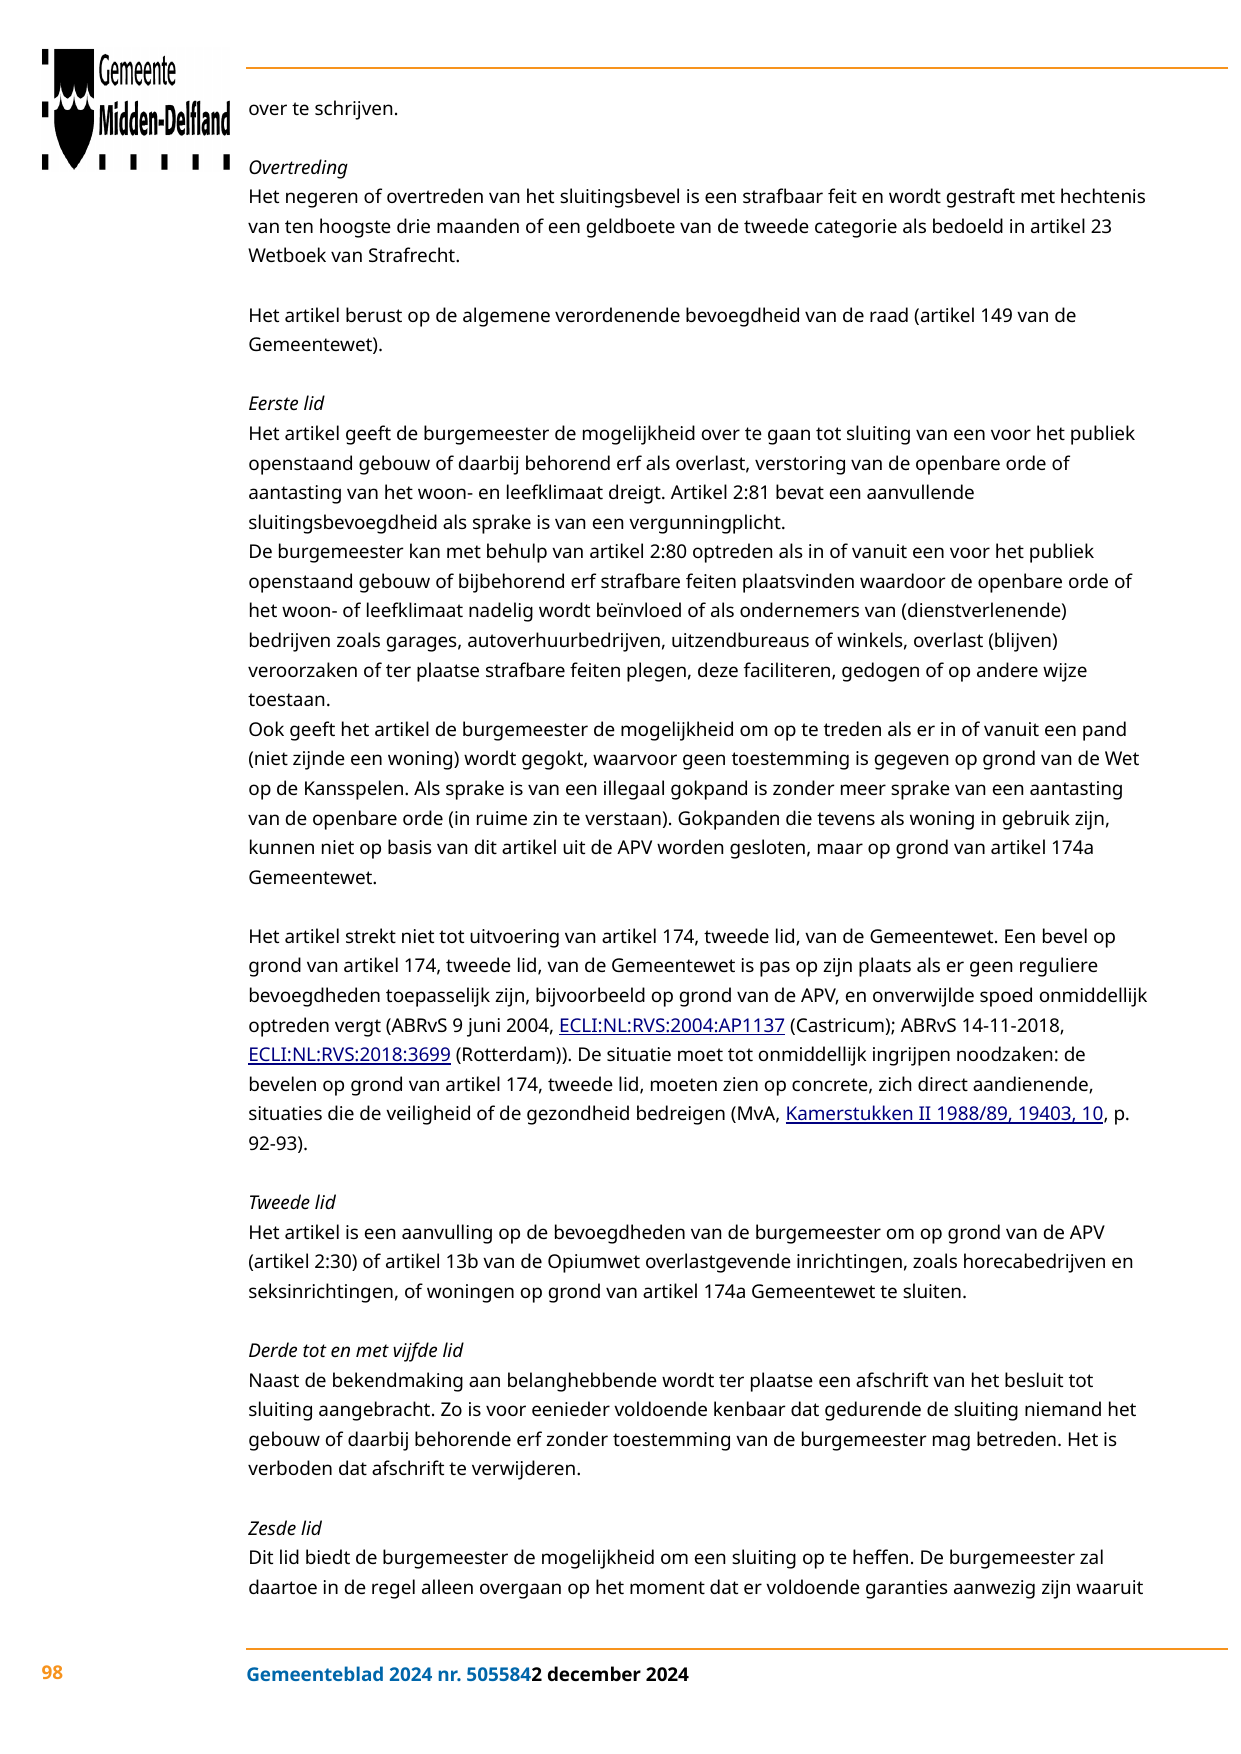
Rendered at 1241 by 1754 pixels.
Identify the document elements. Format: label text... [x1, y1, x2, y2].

text Het artikel is een aanvulling op de bevoegdheden van de burgemeester om op grond van de APV (artikel 2:30) of artikel 13b van de Opiumwet overlastgevende inrichtingen, zoals horecabedrijven en seksinrichtingen, of woningen op grond van artikel 174a Gemeentewet te sluiten. [248, 1219, 1152, 1304]
text Dit lid biedt de burgemeester de mogelijkheid om een sluiting op te heffen. De burgemeester zal daartoe in de regel alleen overgaan op het moment dat er voldoende garanties aanwezig zijn waaruit [248, 1544, 1152, 1600]
text Tweede lid [248, 1189, 1152, 1215]
text Het artikel berust op de algemene verordenende bevoegdheid van de raad (artikel 149 van de Gemeentewet). [248, 302, 1152, 357]
text Eerste lid [248, 391, 1152, 416]
text Naast de bekendmaking aan belanghebbende wordt ter plaatse een afschrift van het besluit tot sluiting aangebracht. Zo is voor eenieder voldoende kenbaar dat gedurende de sluiting niemand het gebouw of daarbij behorende erf zonder toestemming van de burgemeester mag betreden. Het is verboden dat afschrift te verwijderen. [248, 1367, 1152, 1481]
text Derde tot en met vijfde lid [248, 1337, 1152, 1363]
text Het artikel strekt niet tot uitvoering van artikel 174, tweede lid, van de Gemeentewet. Een bevel op grond van artikel 174, tweede lid, van de Gemeentewet is pas op zijn plaats als er geen reguliere bevoegdheden toepasselijk zijn, bijvoorbeeld op grond van de APV, en onverwijlde spoed onmiddellijk optreden vergt (ABRvS 9 juni 2004, ECLI:NL:RVS:2004:AP1137 (Castricum); ABRvS 14-11-2018, ECLI:NL:RVS:2018:3699 (Rotterdam)). De situatie moet tot onmiddellijk ingrijpen noodzaken: de bevelen op grond van artikel 174, tweede lid, moeten zien op concrete, zich direct aandienende, situaties die de veiligheid of de gezondheid bedreigen (MvA, Kamerstukken II 1988/89, 19403, 10, p. 92-93). [248, 923, 1152, 1156]
text Het negeren of overtreden van het sluitingsbevel is een strafbaar feit en wordt gestraft met hechtenis van ten hoogste drie maanden of een geldboete van de tweede categorie als bedoeld in artikel 23 Wetboek van Strafrecht. [248, 183, 1152, 268]
text Ook geeft het artikel de burgemeester de mogelijkheid om op te treden als er in of vanuit een pand (niet zijnde een woning) wordt gegokt, waarvoor geen toestemming is gegeven op grond van de Wet op de Kansspelen. Als sprake is van een illegaal gokpand is zonder meer sprake van een aantasting van de openbare orde (in ruime zin te verstaan). Gokpanden die tevens als woning in gebruik zijn, kunnen niet op basis van dit artikel uit de APV worden gesloten, maar op grond van artikel 174a Gemeentewet. [248, 716, 1152, 890]
text Overtreding [248, 154, 1152, 180]
text over te schrijven. [248, 95, 1152, 121]
text Het artikel geeft de burgemeester de mogelijkheid over te gaan tot sluiting van een voor het publiek openstaand gebouw of daarbij behorend erf als overlast, verstoring van de openbare orde of aantasting van het woon- en leefklimaat dreigt. Artikel 2:81 bevat een aanvullende sluitingsbevoegdheid als sprake is van een vergunningplicht. [248, 420, 1152, 535]
picture [41, 47, 231, 172]
text De burgemeester kan met behulp van artikel 2:80 optreden als in of vanuit een voor het publiek openstaand gebouw of bijbehorend erf strafbare feiten plaatsvinden waardoor de openbare orde of het woon- of leefklimaat nadelig wordt beïnvloed of als ondernemers van (dienstverlenende) bedrijven zoals garages, autoverhuurbedrijven, uitzendbureaus of winkels, overlast (blijven) veroorzaken of ter plaatse strafbare feiten plegen, deze faciliteren, gedogen of op andere wijze toestaan. [248, 538, 1152, 712]
text Zesde lid [248, 1515, 1152, 1541]
